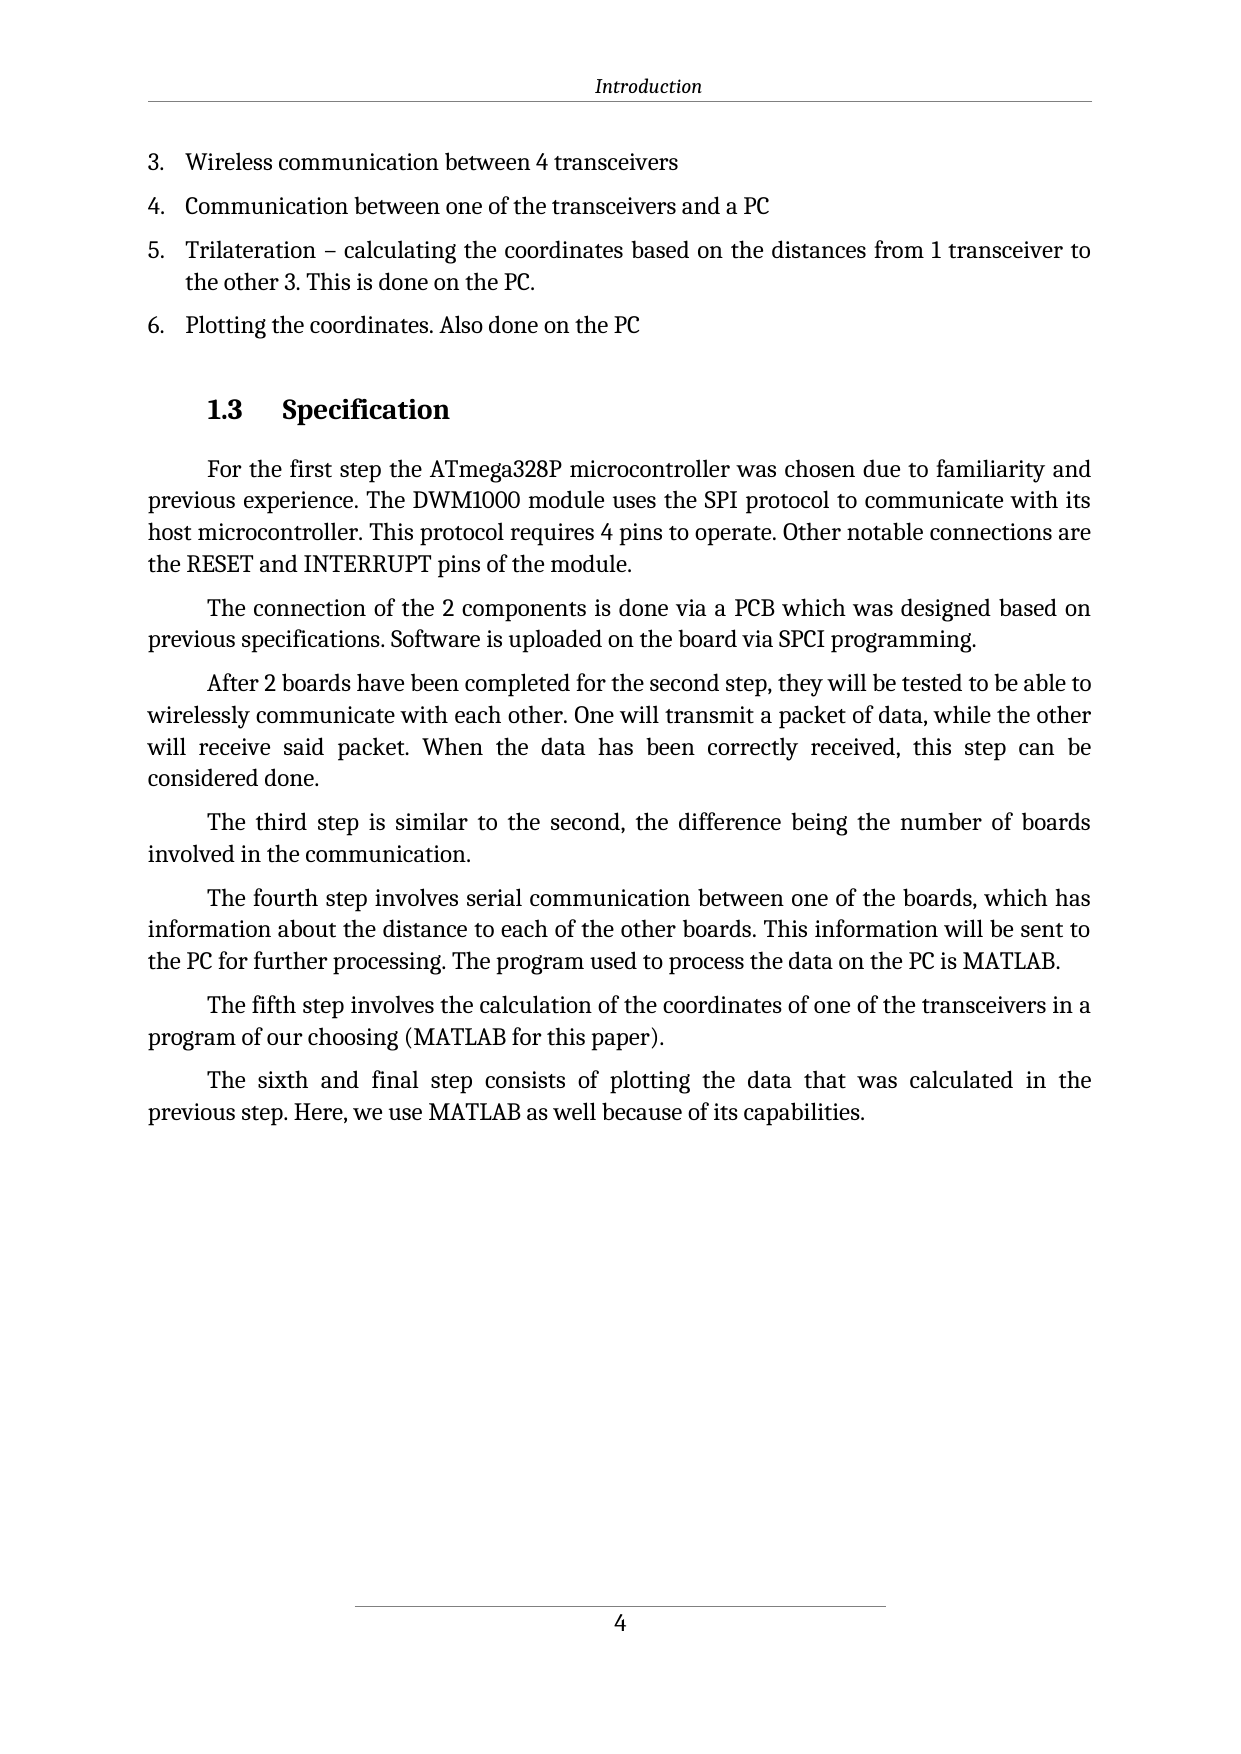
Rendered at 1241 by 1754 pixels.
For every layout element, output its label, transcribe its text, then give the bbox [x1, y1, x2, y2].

subtitle Specification [208, 393, 1092, 427]
text The fourth step involves serial communication between one of the boards, which has information about the distance to each of the other boards. This information will be sent to the PC for further processing. The program used to process the data on the PC is MATLAB. [148, 884, 1092, 976]
text The fifth step involves the calculation of the coordinates of one of the transceivers in a program of our choosing (MATLAB for this paper). [148, 991, 1092, 1051]
text After 2 boards have been completed for the second step, they will be tested to be able to wirelessly communicate with each other. One will transmit a packet of data, while the other will receive said packet. When the data has been correctly received, this step can be considered done. [148, 669, 1092, 793]
text The connection of the 2 components is done via a PCB which was designed based on previous specifications. Software is uploaded on the board via SPCI programming. [148, 594, 1092, 654]
text The third step is similar to the second, the difference being the number of boards involved in the communication. [148, 808, 1092, 868]
text For the first step the ATmega328P microcontroller was chosen due to familiarity and previous experience. The DWM1000 module uses the SPI protocol to communicate with its host microcontroller. This protocol requires 4 pins to operate. Other notable connections are the RESET and INTERRUPT pins of the module. [148, 455, 1092, 578]
list Plotting the coordinates. Also done on the PC [148, 311, 1092, 340]
list Trilateration – calculating the coordinates based on the distances from 1 transceiver to the other 3. This is done on the PC. [148, 236, 1092, 296]
list Wireless communication between 4 transceivers [148, 148, 1092, 176]
text The sixth and final step consists of plotting the data that was calculated in the previous step. Here, we use MATLAB as well because of its capabilities. [148, 1066, 1092, 1127]
list Communication between one of the transceivers and a PC [148, 192, 1092, 221]
